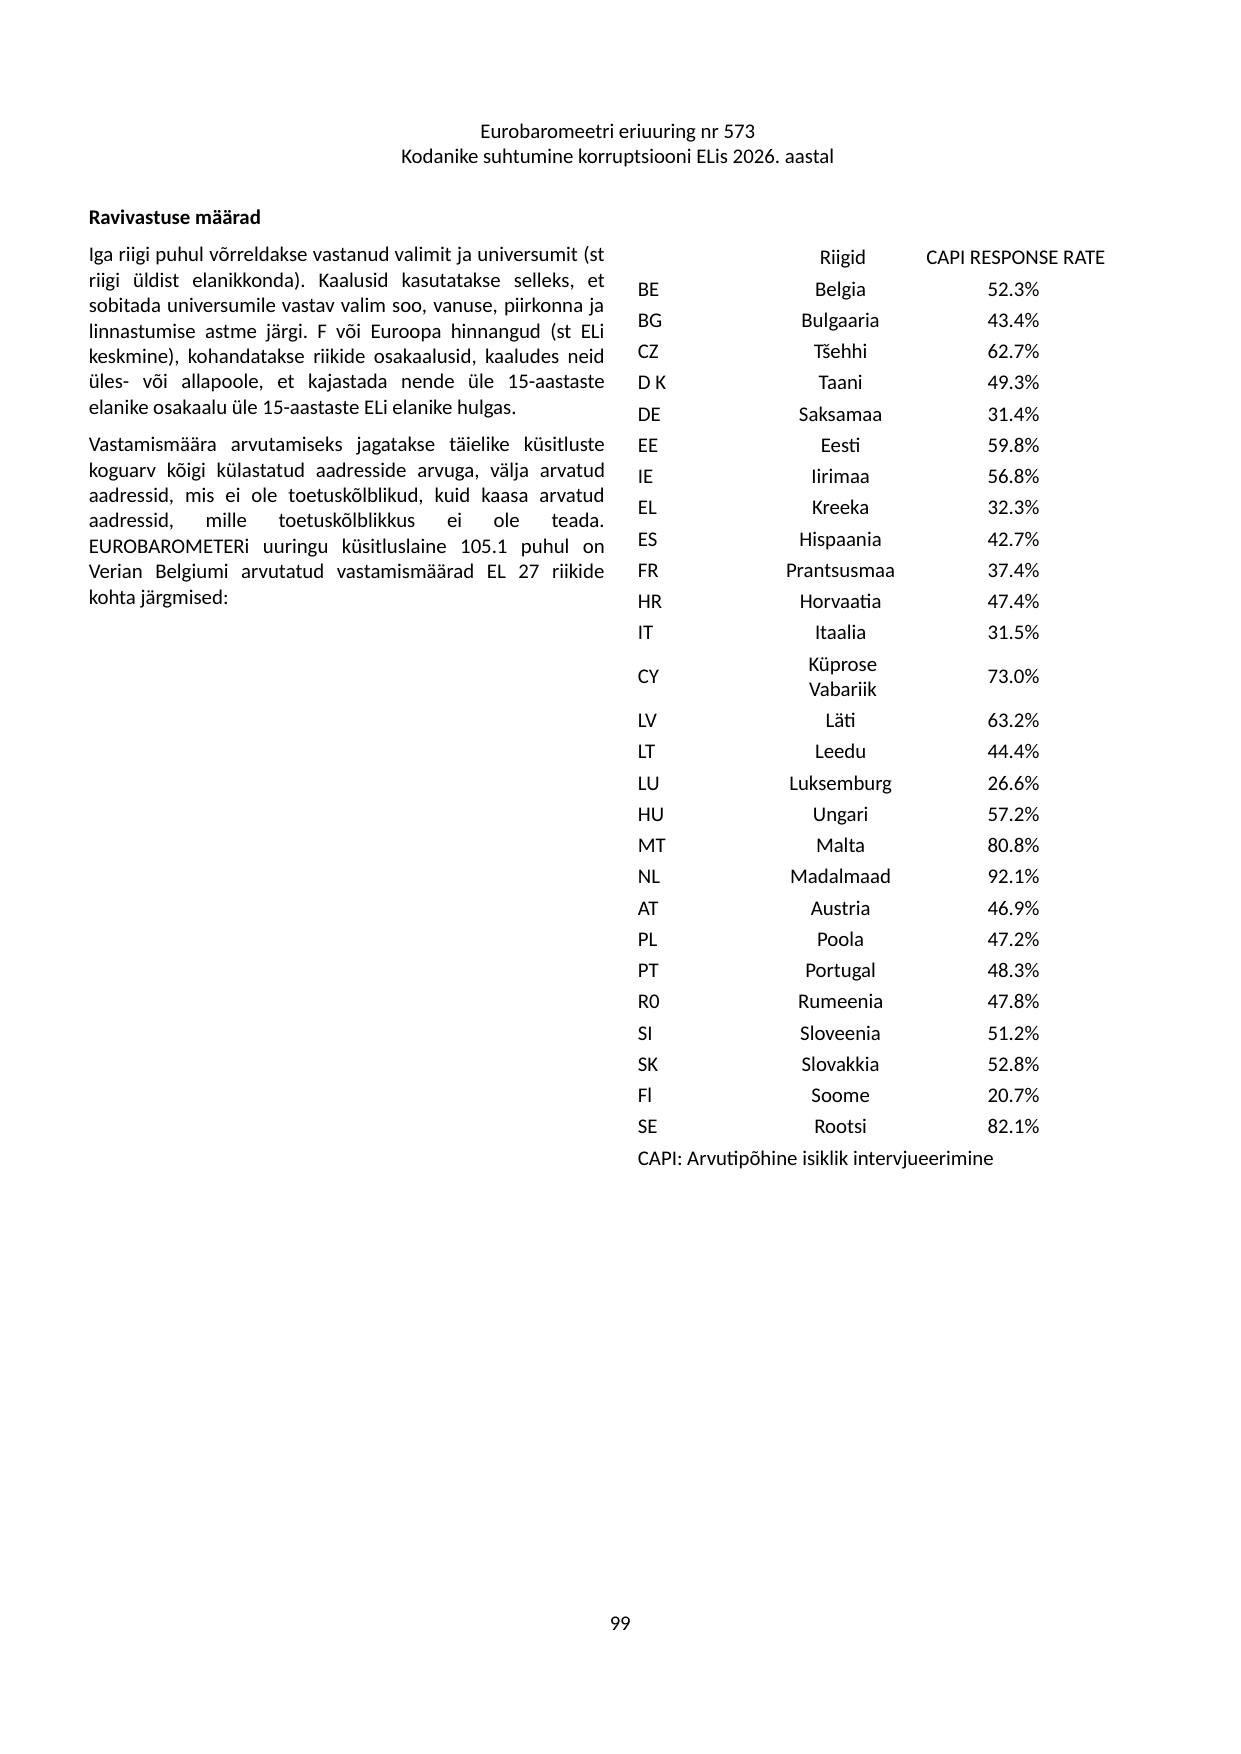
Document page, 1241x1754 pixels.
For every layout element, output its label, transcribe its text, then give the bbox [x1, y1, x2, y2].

table_cell Rootsi [774, 1111, 912, 1142]
table_cell SE [635, 1111, 773, 1142]
table_cell 62.7% [912, 335, 1119, 367]
table_cell 82.1% [912, 1111, 1119, 1142]
table_cell 48.3% [912, 955, 1119, 986]
table_cell CY [635, 648, 773, 704]
table_cell Tšehhi [774, 335, 912, 367]
table_cell NL [635, 861, 773, 892]
table_cell CZ [635, 335, 773, 367]
table_cell Soome [774, 1080, 912, 1111]
table_cell Horvaatia [774, 585, 912, 617]
table_cell Slovakkia [774, 1048, 912, 1079]
table_cell IT [635, 617, 773, 648]
table_cell 51.2% [912, 1017, 1119, 1048]
table_header [635, 242, 773, 273]
table_cell Läti [774, 705, 912, 736]
table_cell IE [635, 460, 773, 492]
table_cell BG [635, 304, 773, 335]
table_cell Rumeenia [774, 986, 912, 1017]
table_cell Malta [774, 830, 912, 861]
table_cell 63.2% [912, 705, 1119, 736]
table_cell 32.3% [912, 492, 1119, 523]
table_cell Bulgaaria [774, 304, 912, 335]
table_cell LU [635, 767, 773, 798]
table_cell 44.4% [912, 736, 1119, 767]
table_cell 52.3% [912, 273, 1119, 304]
table_cell Iirimaa [774, 460, 912, 492]
text Vastamismäära arvutamiseks jagatakse täielike küsitluste koguarv kõigi külastatud aadresside arvuga, välja arvatud aadressid, mis ei ole toetuskõlblikud, kuid kaasa arvatud aadressid, mille toetuskõlblikkus ei ole teada. EUROBAROMETERi uuringu küsitluslaine 105.1 puhul on Verian Belgiumi arvutatud vastamismäärad EL 27 riikide kohta järgmised: [88, 431, 605, 609]
table_cell 92.1% [912, 861, 1119, 892]
table_cell ES [635, 523, 773, 554]
table_cell SK [635, 1048, 773, 1079]
table_cell Leedu [774, 736, 912, 767]
table_cell Austria [774, 892, 912, 923]
table_cell Taani [774, 367, 912, 398]
table_cell Portugal [774, 955, 912, 986]
table_cell 57.2% [912, 798, 1119, 829]
table_cell 80.8% [912, 830, 1119, 861]
text Iga riigi puhul võrreldakse vastanud valimit ja universumit (st riigi üldist elanikkonda). Kaalusid kasutatakse selleks, et sobitada universumile vastav valim soo, vanuse, piirkonna ja linnastumise astme järgi. F või Euroopa hinnangud (st ELi keskmine), kohandatakse riikide osakaalusid, kaaludes neid üles- või allapoole, et kajastada nende üle 15-aastaste elanike osakaalu üle 15-aastaste ELi elanike hulgas. [88, 242, 605, 419]
table_cell 43.4% [912, 304, 1119, 335]
table_cell 73.0% [912, 648, 1119, 704]
table_cell 20.7% [912, 1080, 1119, 1111]
table_cell LV [635, 705, 773, 736]
table_cell HU [635, 798, 773, 829]
table_cell R0 [635, 986, 773, 1017]
table_cell 56.8% [912, 460, 1119, 492]
table_header CAPI RESPONSE RATE [912, 242, 1119, 273]
table_cell 47.8% [912, 986, 1119, 1017]
table_cell Sloveenia [774, 1017, 912, 1048]
table_cell Itaalia [774, 617, 912, 648]
table_cell Hispaania [774, 523, 912, 554]
table_cell 31.5% [912, 617, 1119, 648]
table_cell 49.3% [912, 367, 1119, 398]
table_cell EE [635, 429, 773, 460]
table_cell 42.7% [912, 523, 1119, 554]
table_cell 46.9% [912, 892, 1119, 923]
table_cell PT [635, 955, 773, 986]
table_cell SI [635, 1017, 773, 1048]
table_cell Kreeka [774, 492, 912, 523]
table_cell BE [635, 273, 773, 304]
table_cell FR [635, 554, 773, 585]
table_cell Ungari [774, 798, 912, 829]
table_cell Eesti [774, 429, 912, 460]
table_cell 37.4% [912, 554, 1119, 585]
table_cell D K [635, 367, 773, 398]
table_cell EL [635, 492, 773, 523]
table_cell 59.8% [912, 429, 1119, 460]
table_cell Madalmaad [774, 861, 912, 892]
text Ravivastuse määrad [88, 204, 605, 230]
table_cell MT [635, 830, 773, 861]
table_cell 47.4% [912, 585, 1119, 617]
table_cell Luksemburg [774, 767, 912, 798]
table_header Riigid [774, 242, 912, 273]
table_cell CAPI: Arvutipõhine isiklik intervjueerimine [635, 1142, 1119, 1173]
table_cell Poola [774, 923, 912, 954]
table_cell Küprose Vabariik [774, 648, 912, 704]
table_cell HR [635, 585, 773, 617]
table_cell AT [635, 892, 773, 923]
table_cell PL [635, 923, 773, 954]
table_cell 52.8% [912, 1048, 1119, 1079]
table_cell DE [635, 398, 773, 429]
table_cell LT [635, 736, 773, 767]
table_cell Saksamaa [774, 398, 912, 429]
table_cell Prantsusmaa [774, 554, 912, 585]
table_cell Belgia [774, 273, 912, 304]
table_cell 31.4% [912, 398, 1119, 429]
table_cell 26.6% [912, 767, 1119, 798]
table_cell 47.2% [912, 923, 1119, 954]
table_cell Fl [635, 1080, 773, 1111]
